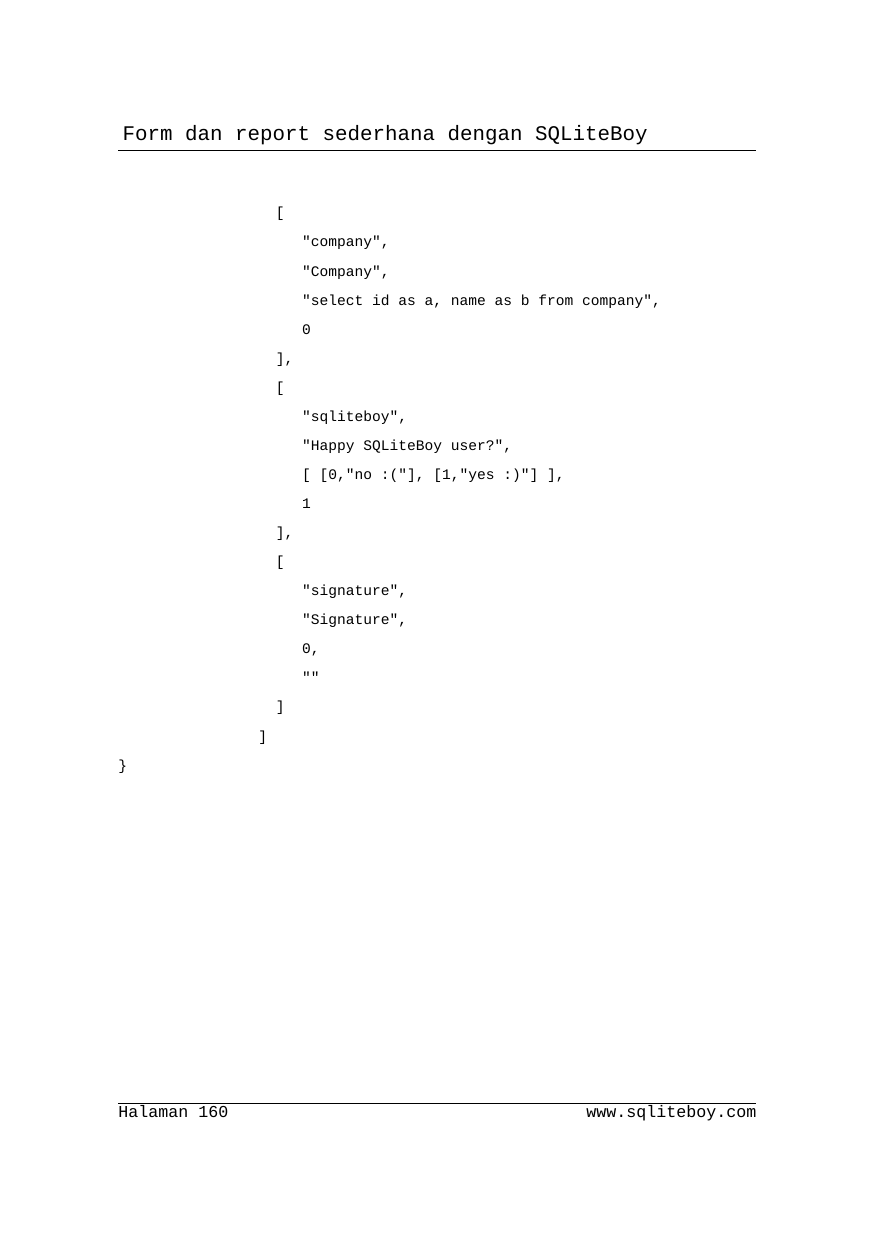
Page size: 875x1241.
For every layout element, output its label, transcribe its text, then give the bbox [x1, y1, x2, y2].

text "signature", [118, 583, 756, 600]
text ] [118, 729, 756, 745]
text [ [118, 206, 756, 222]
text 0 [118, 322, 756, 338]
text "sqliteboy", [118, 409, 756, 426]
text ], [118, 351, 756, 367]
text [ [118, 554, 756, 571]
text ] [118, 700, 756, 716]
text "company", [118, 235, 756, 251]
text "select id as a, name as b from company", [118, 293, 756, 309]
text } [118, 758, 756, 774]
text [ [0,"no :("], [1,"yes :)"] ], [118, 467, 756, 484]
text [ [118, 380, 756, 397]
text ], [118, 525, 756, 542]
text 1 [118, 496, 756, 513]
text "Company", [118, 264, 756, 280]
text 0, [118, 642, 756, 658]
text "Happy SQLiteBoy user?", [118, 438, 756, 455]
text "" [118, 671, 756, 687]
text "Signature", [118, 612, 756, 629]
